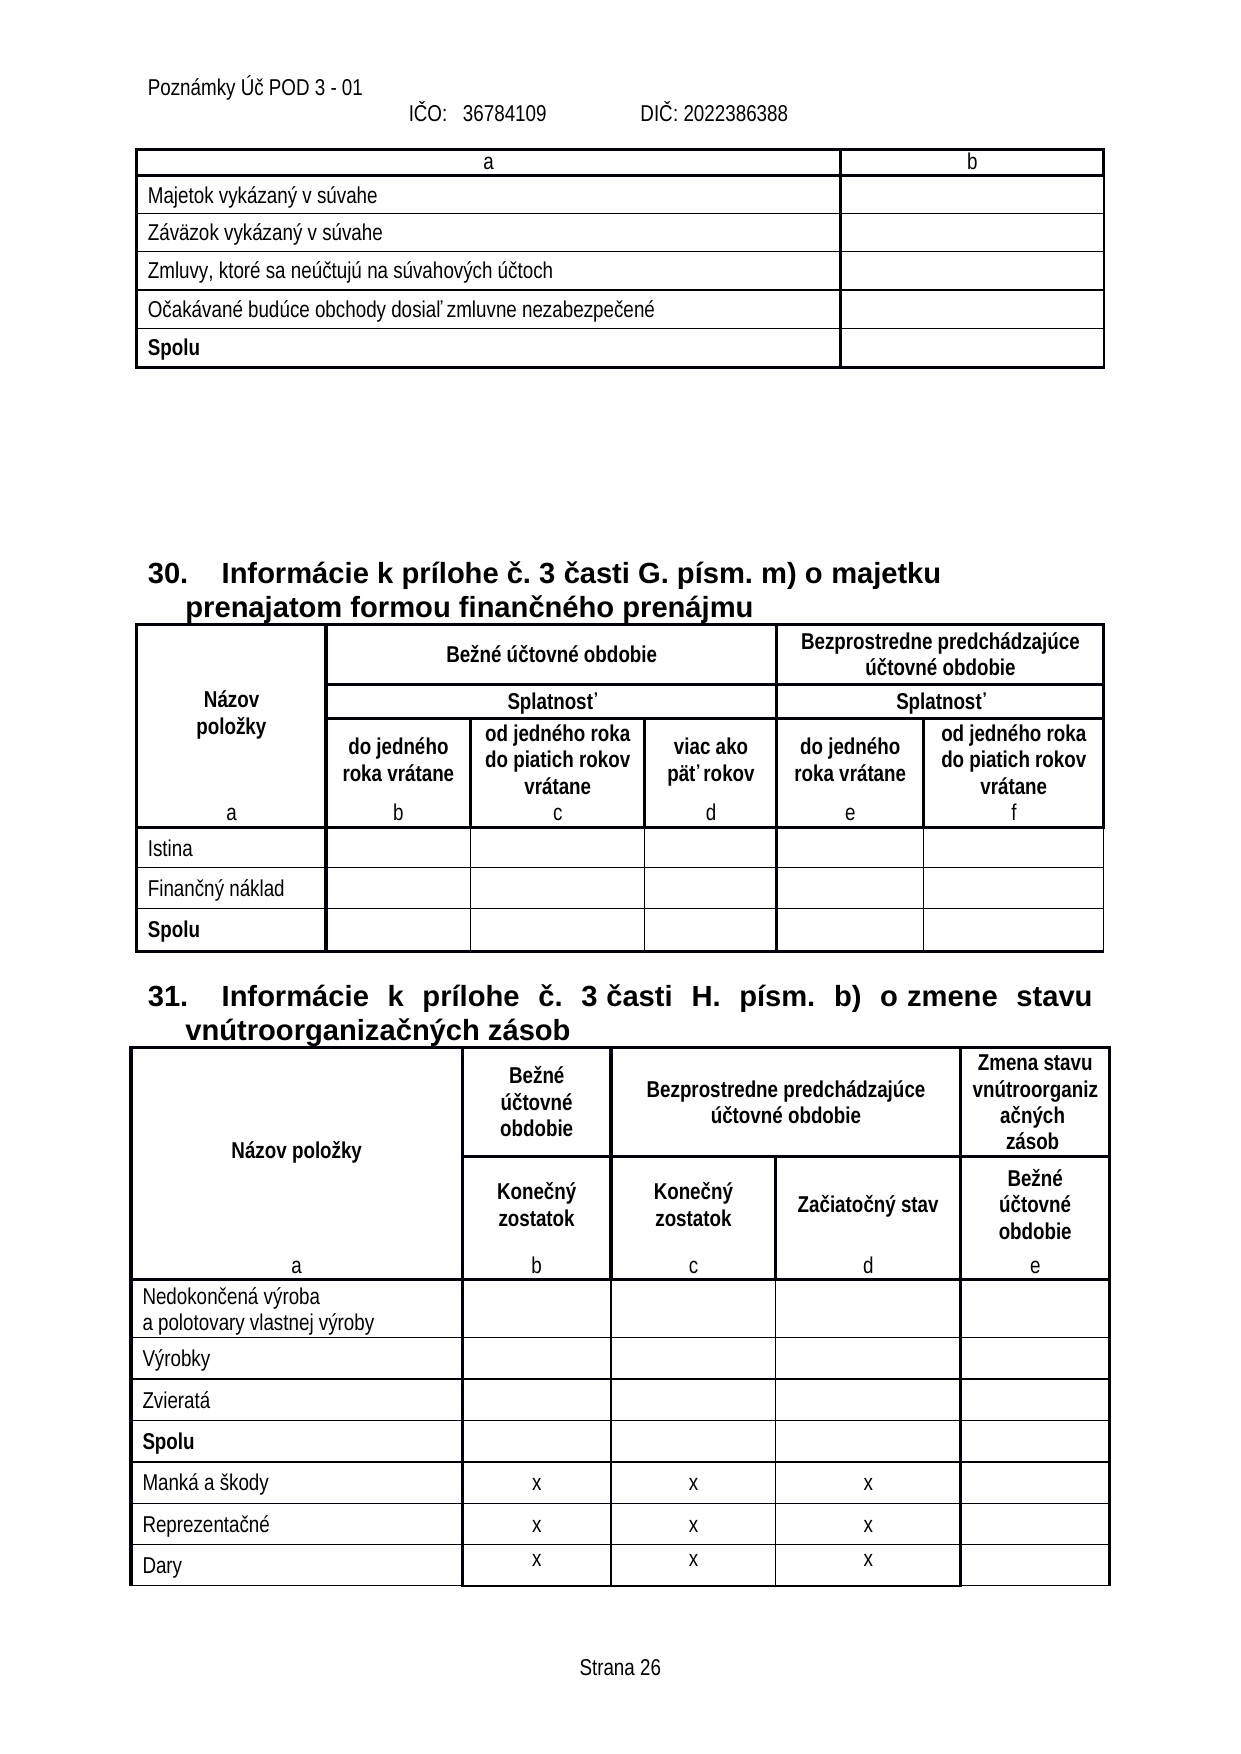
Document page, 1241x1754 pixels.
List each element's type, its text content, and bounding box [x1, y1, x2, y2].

table_cell [612, 1281, 775, 1337]
table_cell [924, 909, 1103, 949]
table_cell Nedokončená výroba a polotovary vlastnej výroby [133, 1281, 461, 1337]
table_cell Záväzok vykázaný v súvahe [138, 214, 839, 251]
table_cell [776, 1380, 959, 1420]
table_cell Začiatočný stav [777, 1158, 959, 1252]
table_cell b [842, 151, 1102, 174]
table_cell [328, 829, 470, 867]
table_cell [471, 829, 644, 867]
table_cell Dary [133, 1545, 461, 1585]
table_cell [842, 252, 1103, 289]
table_cell x [464, 1545, 610, 1585]
table_cell [471, 909, 644, 949]
table_cell a [138, 799, 324, 826]
table_cell [464, 1338, 610, 1378]
table_cell [645, 829, 775, 867]
table_cell Splatnosť [778, 686, 1102, 717]
table_cell Spolu [138, 909, 324, 949]
table_cell x [464, 1463, 610, 1502]
table_cell x [776, 1504, 959, 1544]
table_cell Zmluvy, ktoré sa neúčtujú na súvahových účtoch [138, 252, 839, 289]
table_cell od jedného roka do piatich rokov vrátane [925, 720, 1102, 799]
table_cell [842, 329, 1103, 366]
table_cell [962, 1504, 1108, 1544]
table_header Bežné účtovné obdobie [464, 1049, 609, 1155]
table_cell [645, 868, 775, 908]
table_cell od jedného roka do piatich rokov vrátane [472, 720, 643, 799]
table_cell [776, 1281, 959, 1337]
table_cell [471, 868, 644, 908]
table_cell [612, 1380, 775, 1420]
table_cell x [776, 1545, 959, 1585]
table_cell Reprezentačné [133, 1504, 461, 1544]
table_cell x [612, 1504, 775, 1544]
table_cell Splatnosť [328, 686, 775, 717]
table_cell do jedného roka vrátane [328, 720, 469, 799]
table_cell viac ako päť rokov [646, 720, 775, 799]
table_cell [962, 1463, 1108, 1502]
table_cell Istina [138, 829, 324, 867]
table_cell x [464, 1504, 610, 1544]
table_cell [464, 1421, 610, 1461]
table_cell [842, 214, 1103, 251]
table_cell [776, 1421, 959, 1461]
table_header Bežné účtovné obdobie [328, 626, 775, 683]
table_cell [924, 829, 1103, 867]
title Informácie k prílohe č. 3 časti G. písm. m) o majetku prenajatom formou finančného prenájmu [148, 556, 1092, 623]
table_cell x [776, 1463, 959, 1502]
table_cell Konečný zostatok [613, 1158, 774, 1252]
table_cell d [777, 1252, 959, 1278]
table_cell Spolu [133, 1421, 461, 1461]
table_cell x [612, 1463, 775, 1502]
table_cell [328, 868, 470, 908]
table_cell Bežné účtovné obdobie [962, 1158, 1108, 1252]
table_header Bezprostredne predchádzajúce účtovné obdobie [613, 1049, 959, 1155]
table_cell [778, 829, 923, 867]
table_cell Zvieratá [133, 1380, 461, 1420]
table_cell [842, 177, 1103, 212]
table_header Názov položky [133, 1049, 461, 1252]
table_cell Spolu [138, 329, 839, 366]
table_cell b [464, 1252, 609, 1278]
table_cell Očakávané budúce obchody dosiaľ zmluvne nezabezpečené [138, 291, 839, 328]
table_cell [962, 1545, 1108, 1585]
table_cell a [133, 1252, 461, 1278]
table_cell e [962, 1252, 1108, 1278]
table_cell [842, 291, 1103, 328]
table_cell [962, 1281, 1108, 1337]
table_cell d [646, 799, 775, 826]
table_cell Výrobky [133, 1338, 461, 1378]
table_cell x [612, 1545, 775, 1585]
table_cell Finančný náklad [138, 868, 324, 908]
table_cell [924, 868, 1103, 908]
table_cell [328, 909, 470, 949]
table_header Názov položky [138, 626, 324, 799]
table_cell [776, 1338, 959, 1378]
table_cell [962, 1380, 1108, 1420]
table_cell c [613, 1252, 774, 1278]
table_cell e [778, 799, 922, 826]
table_cell [612, 1338, 775, 1378]
table_cell Manká a škody [133, 1463, 461, 1502]
table_cell Majetok vykázaný v súvahe [138, 177, 839, 212]
table_cell [778, 868, 923, 908]
table_cell f [925, 799, 1102, 826]
table_cell c [472, 799, 643, 826]
table_cell Konečný zostatok [464, 1158, 609, 1252]
table_cell [962, 1338, 1108, 1378]
table_cell a [138, 151, 839, 174]
table_cell [612, 1421, 775, 1461]
table_header Bezprostredne predchádzajúce účtovné obdobie [778, 626, 1102, 683]
table_header Zmena stavu vnútroorganizačných zásob [962, 1049, 1108, 1155]
table_cell [464, 1281, 610, 1337]
table_cell do jedného roka vrátane [778, 720, 922, 799]
table_cell [778, 909, 923, 949]
table_cell [464, 1380, 610, 1420]
table_cell [645, 909, 775, 949]
table_cell b [328, 799, 469, 826]
title Informácie k prílohe č. 3 časti H. písm. b) o zmene stavu vnútroorganizačných zásob [148, 979, 1092, 1046]
table_cell [962, 1421, 1108, 1461]
